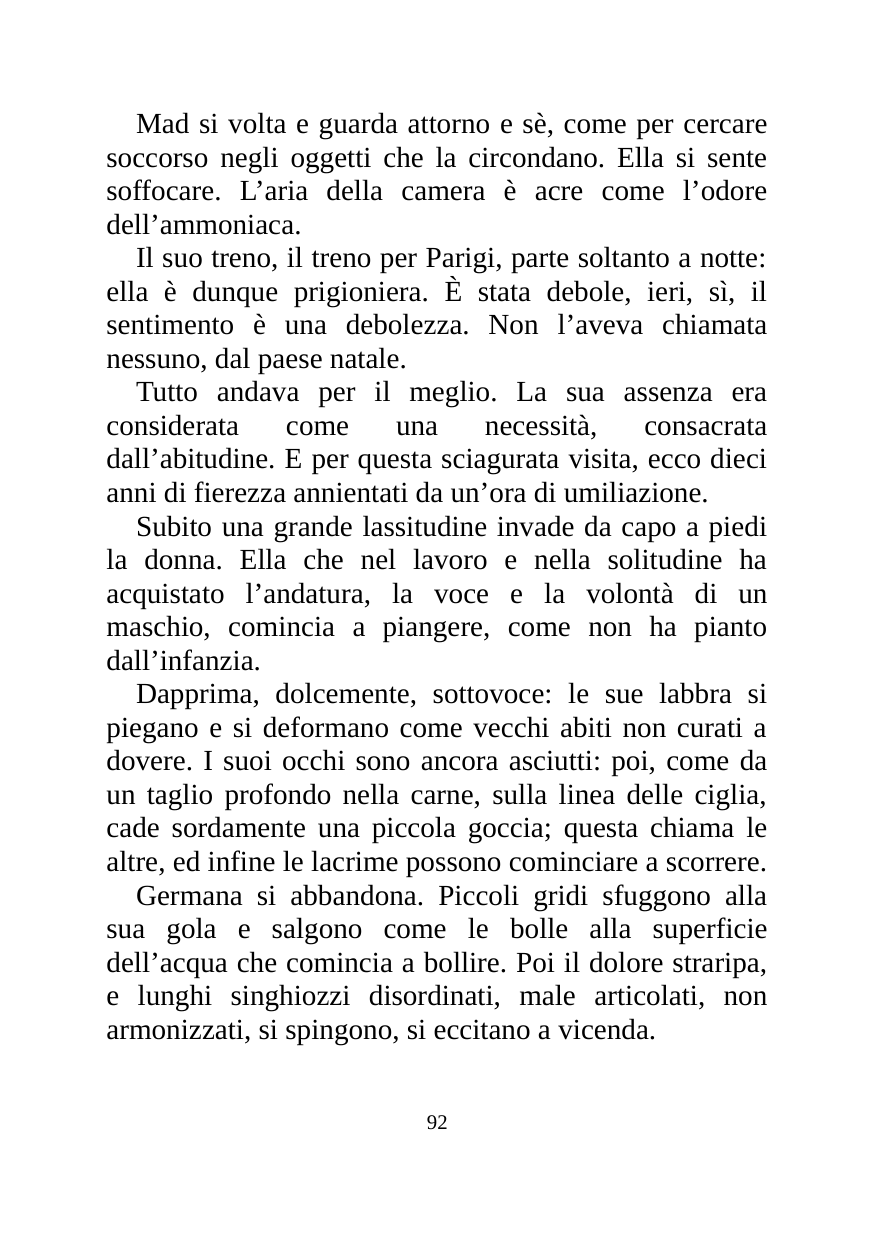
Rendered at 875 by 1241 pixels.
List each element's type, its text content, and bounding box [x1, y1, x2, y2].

text Mad si volta e guarda attorno e sè, come per cercare soccorso negli oggetti che la circondano. Ella si sente soffocare. L’aria della camera è acre come l’odore dell’ammoniaca. [106, 106, 768, 240]
text Tutto andava per il meglio. La sua assenza era considerata come una necessità, consacrata dall’abitudine. E per questa sciagurata visita, ecco dieci anni di fierezza annientati da un’ora di umiliazione. [106, 374, 768, 509]
text Dapprima, dolcemente, sottovoce: le sue labbra si piegano e si deformano come vecchi abiti non curati a dovere. I suoi occhi sono ancora asciutti: poi, come da un taglio profondo nella carne, sulla linea delle ciglia, cade sordamente una piccola goccia; questa chiama le altre, ed infine le lacrime possono cominciare a scorrere. [106, 676, 768, 878]
text Germana si abbandona. Piccoli gridi sfuggono alla sua gola e salgono come le bolle alla superficie dell’acqua che comincia a bollire. Poi il dolore straripa, e lunghi singhiozzi disordinati, male articolati, non armonizzati, si spingono, si eccitano a vicenda. [106, 878, 768, 1045]
text Il suo treno, il treno per Parigi, parte soltanto a notte: ella è dunque prigioniera. È stata debole, ieri, sì, il sentimento è una debolezza. Non l’aveva chiamata nessuno, dal paese natale. [106, 240, 768, 374]
text Subito una grande lassitudine invade da capo a piedi la donna. Ella che nel lavoro e nella solitudine ha acquistato l’andatura, la voce e la volontà di un maschio, comincia a piangere, come non ha pianto dall’infanzia. [106, 509, 768, 676]
